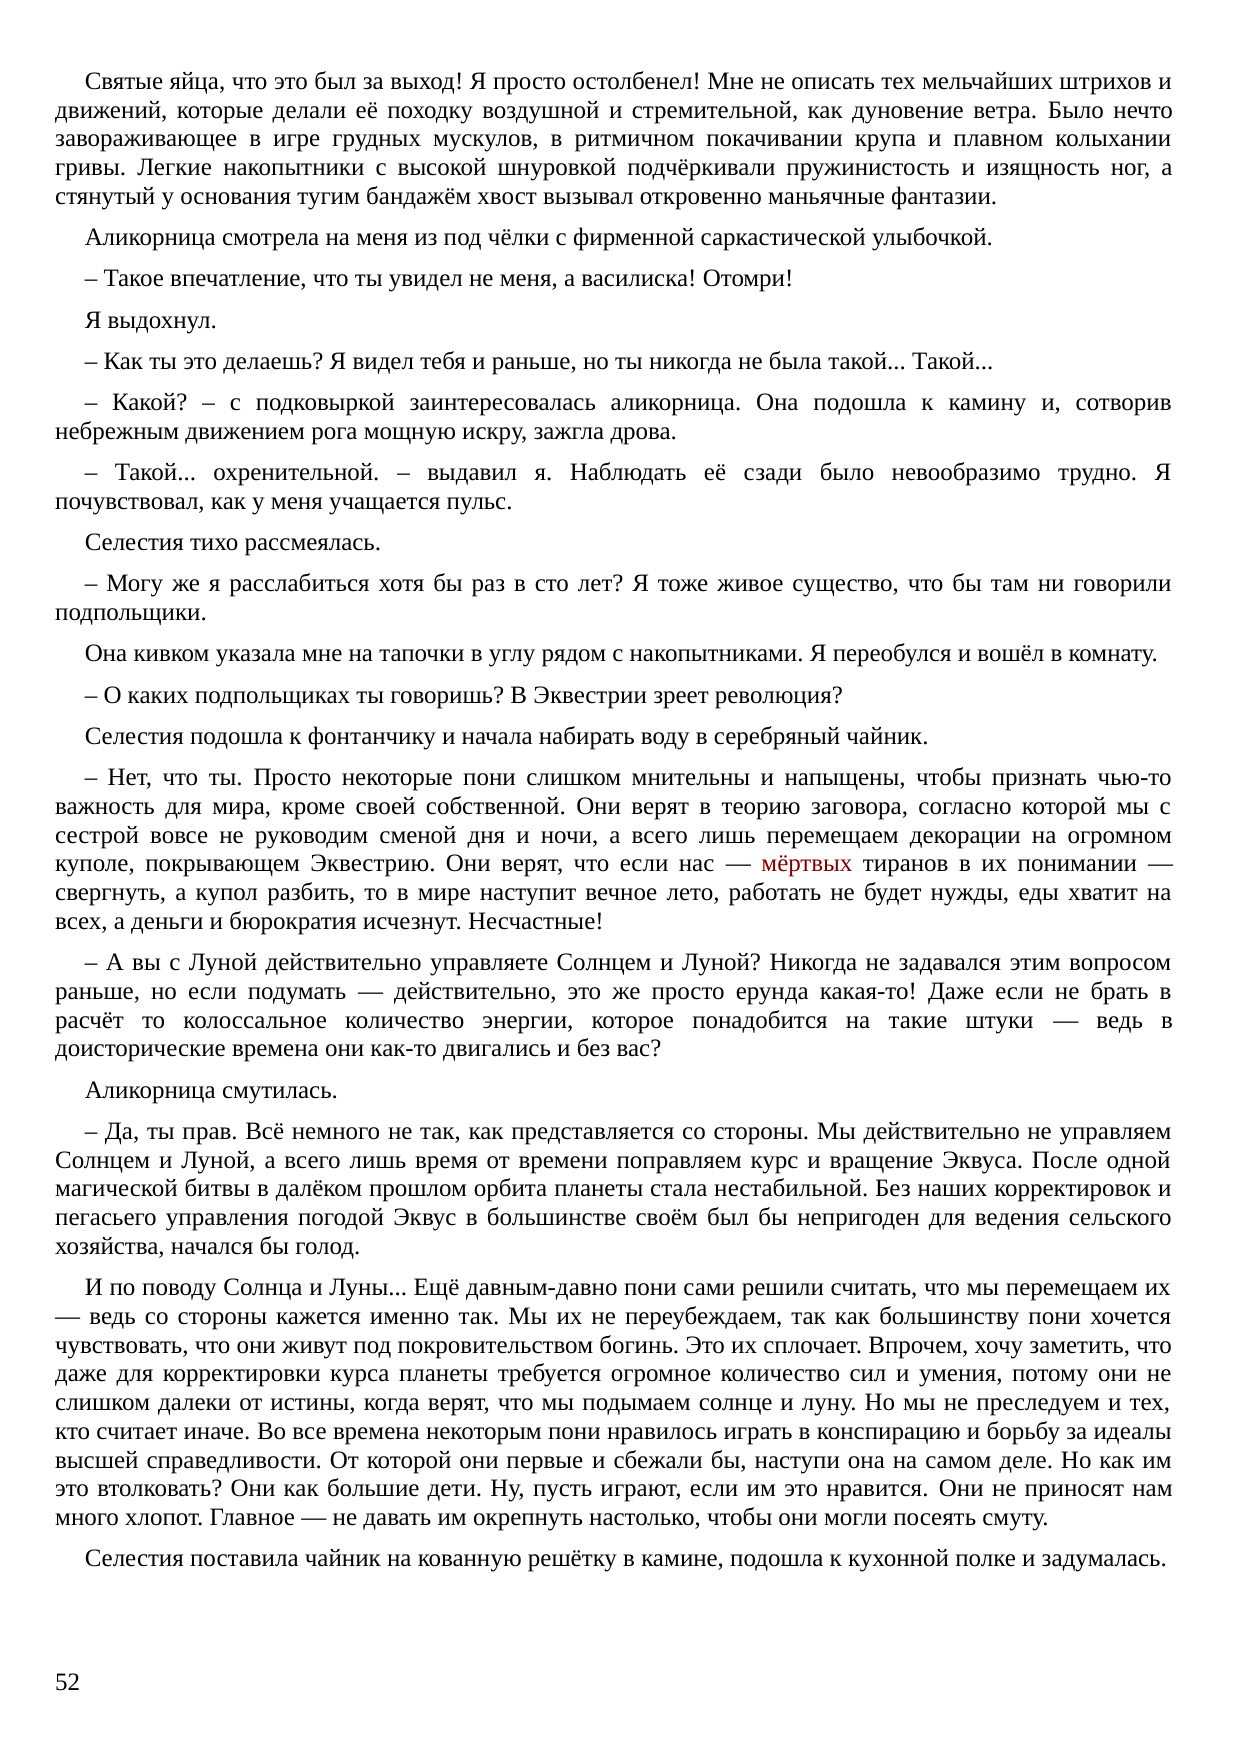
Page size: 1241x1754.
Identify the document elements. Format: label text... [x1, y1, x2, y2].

text – Могу же я расслабиться хотя бы раз в сто лет? Я тоже живое существо, что бы там ни говорили подпольщики. [55, 568, 1173, 626]
text – Какой? – с подковыркой заинтересовалась аликорница. Она подошла к камину и, сотворив небрежным движением рога мощную искру, зажгла дрова. [55, 387, 1173, 445]
text Она кивком указала мне на тапочки в углу рядом с накопытниками. Я переобулся и вошёл в комнату. [55, 638, 1173, 667]
text – О каких подпольщиках ты говоришь? В Эквестрии зреет революция? [55, 680, 1173, 708]
text Селестия поставила чайник на кованную решётку в камине, подошла к кухонной полке и задумалась. [55, 1543, 1173, 1572]
text Святые яйца, что это был за выход! Я просто остолбенел! Мне не описать тех мельчайших штрихов и движений, которые делали её походку воздушной и стремительной, как дуновение ветра. Было нечто завораживающее в игре грудных мускулов, в ритмичном покачивании крупа и плавном колыхании гривы. Легкие накопытники с высокой шнуровкой подчёркивали пружинистость и изящность ног, а стянутый у основания тугим бандажём хвост вызывал откровенно маньячные фантазии. [55, 66, 1173, 210]
text Аликорница смотрела на меня из под чёлки с фирменной саркастической улыбочкой. [55, 222, 1173, 251]
text – Как ты это делаешь? Я видел тебя и раньше, но ты никогда не была такой... Такой... [55, 346, 1173, 375]
text – Нет, что ты. Просто некоторые пони слишком мнительны и напыщены, чтобы признать чью-то важность для мира, кроме своей собственной. Они верят в теорию заговора, согласно которой мы с сестрой вовсе не руководим сменой дня и ночи, а всего лишь перемещаем декорации на огромном куполе, покрывающем Эквестрию. Они верят, что если нас — мёртвых тиранов в их понимании — свергнуть, а купол разбить, то в мире наступит вечное лето, работать не будет нужды, еды хватит на всех, а деньги и бюрократия исчезнут. Несчастные! [55, 762, 1173, 935]
text – А вы с Луной действительно управляете Солнцем и Луной? Никогда не задавался этим вопросом раньше, но если подумать — действительно, это же просто ерунда какая-то! Даже если не брать в расчёт то колоссальное количество энергии, которое понадобится на такие штуки — ведь в доисторические времена они как-то двигались и без вас? [55, 947, 1173, 1062]
text Селестия подошла к фонтанчику и начала набирать воду в серебряный чайник. [55, 721, 1173, 750]
text Я выдохнул. [55, 305, 1173, 333]
text Аликорница смутилась. [55, 1075, 1173, 1103]
text – Такое впечатление, что ты увидел не меня, а василиска! Отомри! [55, 263, 1173, 292]
text – Да, ты прав. Всё немного не так, как представляется со стороны. Мы действительно не управляем Солнцем и Луной, а всего лишь время от времени поправляем курс и вращение Эквуса. После одной магической битвы в далёком прошлом орбита планеты стала нестабильной. Без наших корректировок и пегасьего управления погодой Эквус в большинстве своём был бы непригоден для ведения сельского хозяйства, начался бы голод. [55, 1116, 1173, 1260]
text Селестия тихо рассмеялась. [55, 527, 1173, 556]
text И по поводу Солнца и Луны... Ещё давным-давно пони сами решили считать, что мы перемещаем их — ведь со стороны кажется именно так. Мы их не переубеждаем, так как большинству пони хочется чувствовать, что они живут под покровительством богинь. Это их сплочает. Впрочем, хочу заметить, что даже для корректировки курса планеты требуется огромное количество сил и умения, потому они не слишком далеки от истины, когда верят, что мы подымаем солнце и луну. Но мы не преследуем и тех, кто считает иначе. Во все времена некоторым пони нравилось играть в конспирацию и борьбу за идеалы высшей справедливости. От которой они первые и сбежали бы, наступи она на самом деле. Но как им это втолковать? Они как большие дети. Ну, пусть играют, если им это нравится. Они не приносят нам много хлопот. Главное — не давать им окрепнуть настолько, чтобы они могли посеять смуту. [55, 1272, 1173, 1531]
text – Такой... охренительной. – выдавил я. Наблюдать её сзади было невообразимо трудно. Я почувствовал, как у меня учащается пульс. [55, 457, 1173, 515]
